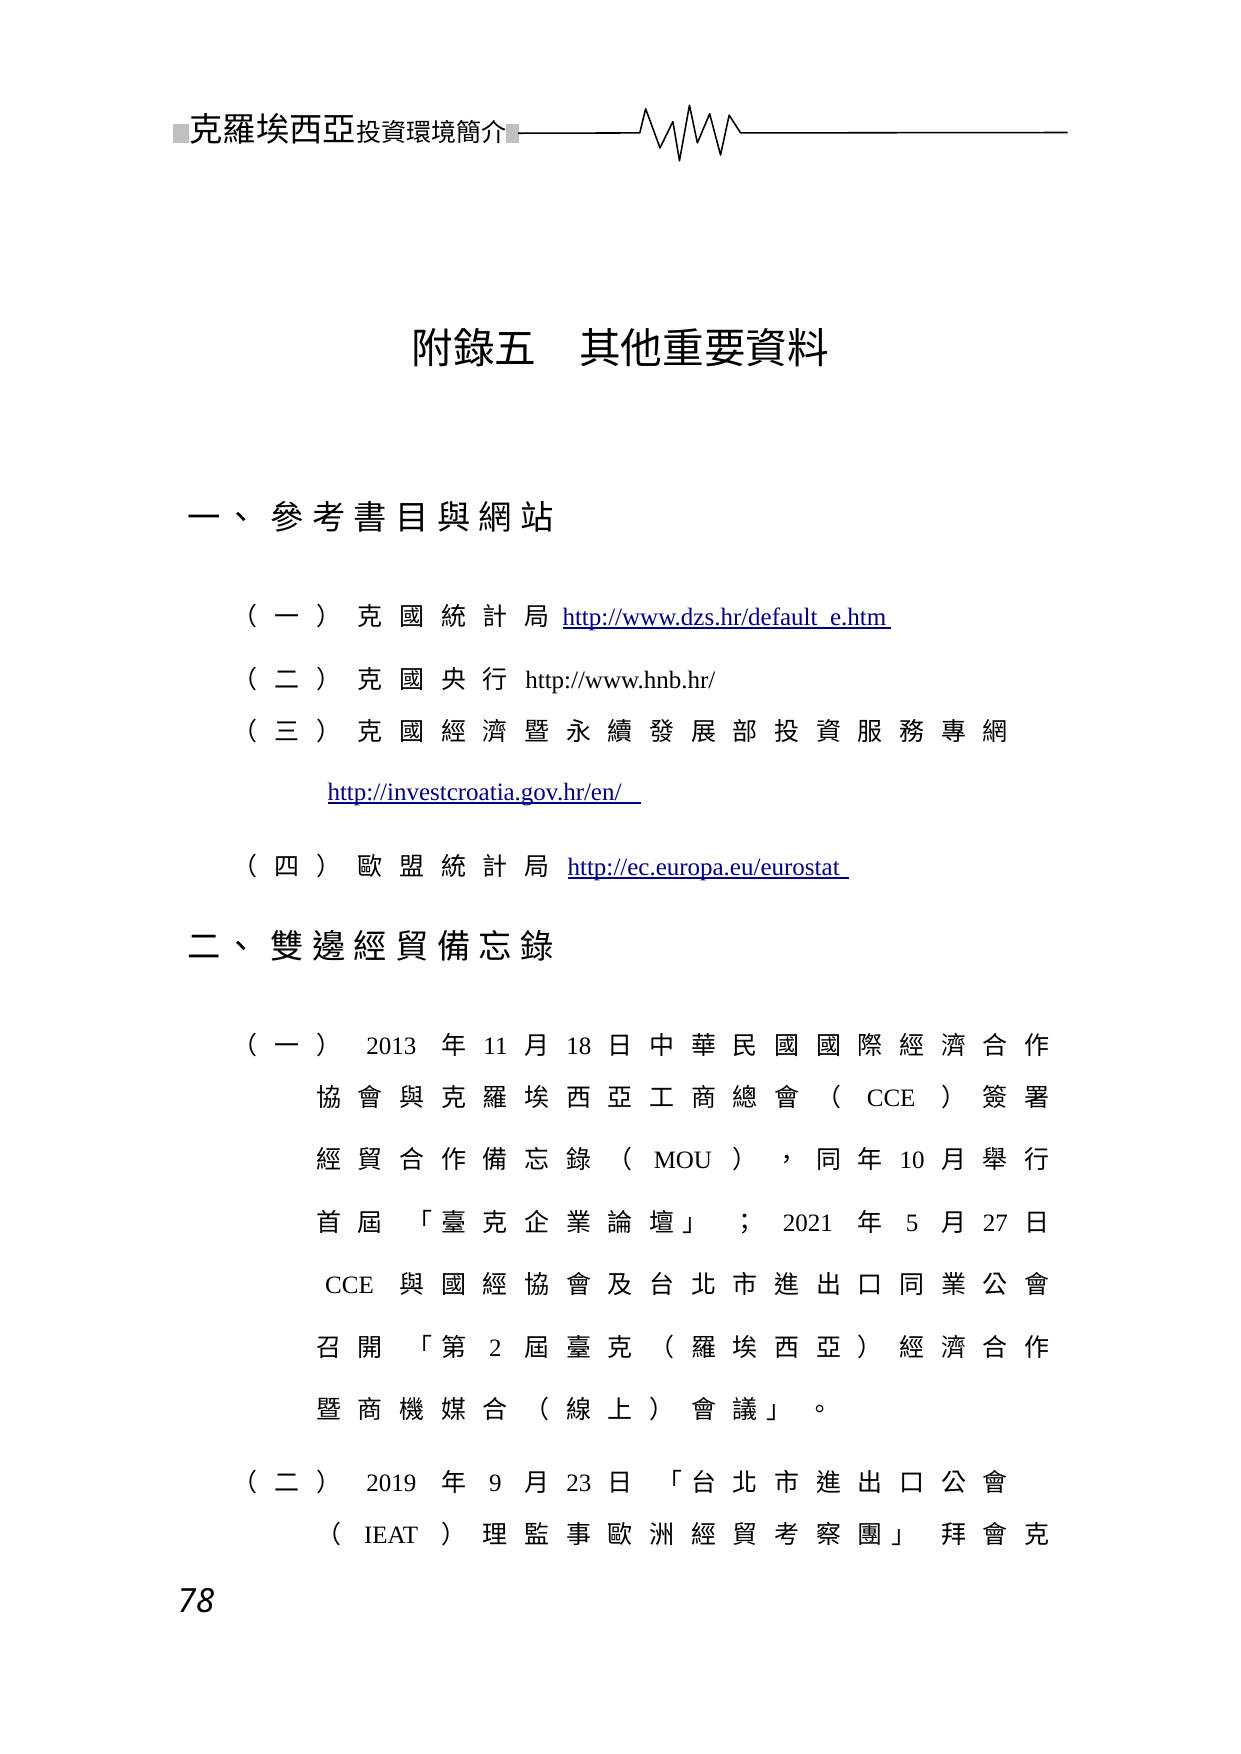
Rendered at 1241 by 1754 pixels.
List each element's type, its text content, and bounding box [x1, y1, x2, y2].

text 附錄五 其他重要資料 [183, 304, 1058, 366]
text （二）2019年9月23日「台北市進出口公會（IEAT）理監事歐洲經貿考察團」拜會克 [207, 1429, 1058, 1554]
text （一）克國統計局http://www.dzs.hr/default_e.htm [207, 563, 1058, 625]
text （二）克國央行http://www.hnb.hr/ [207, 625, 1058, 688]
text （四）歐盟統計局http://ec.europa.eu/eurostat [207, 813, 1058, 875]
text 二、雙邊經貿備忘錄 [183, 902, 1058, 964]
text （三）克國經濟暨永續發展部投資服務專網http://investcroatia.gov.hr/en/ [207, 688, 1058, 813]
text 一、參考書目與網站 [183, 473, 1058, 536]
text （一）2013年11月18日中華民國國際經濟合作協會與克羅埃西亞工商總會（CCE）簽署經貿合作備忘錄（MOU），同年10月舉行首屆「臺克企業論壇」；2021年5月27日CCE與國經協會及台北市進出口同業公會召開「第2屆臺克（羅埃西亞）經濟合作暨商機媒合（線上）會議」。 [207, 991, 1058, 1429]
